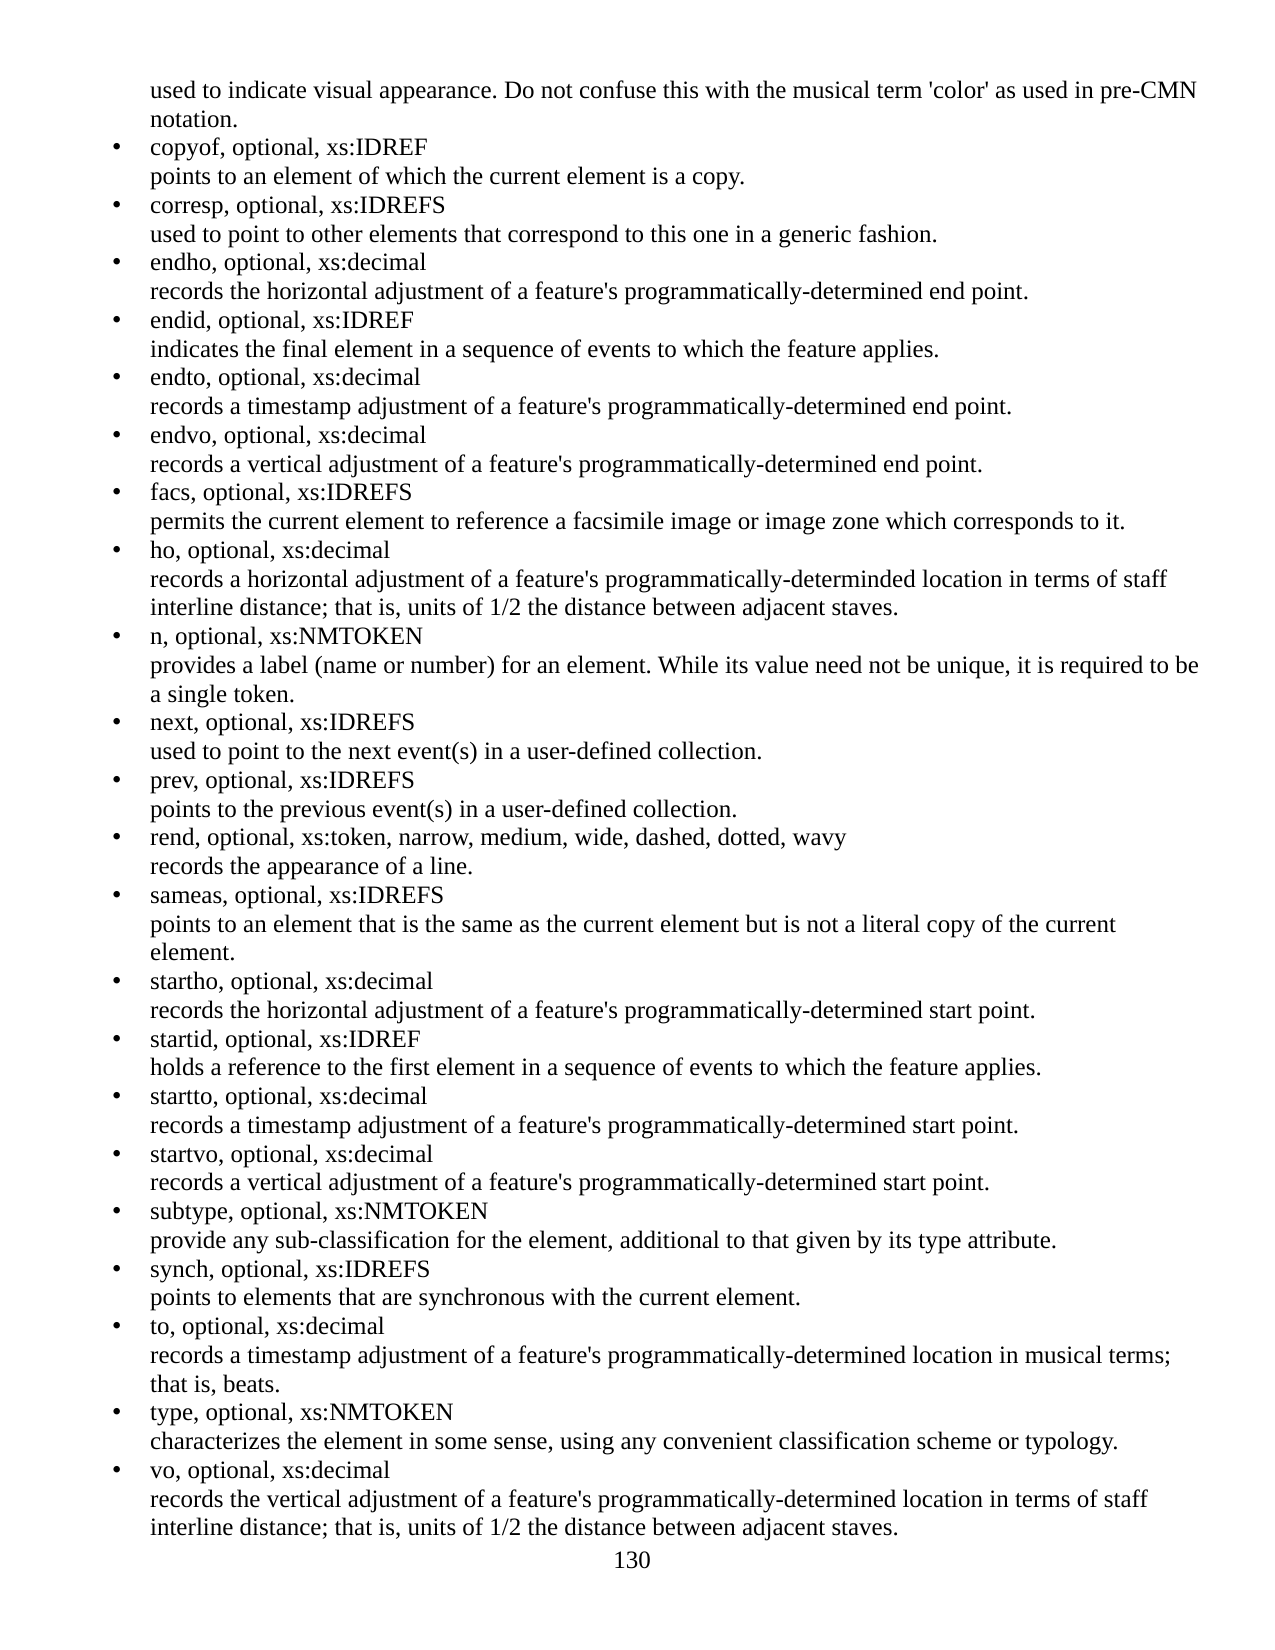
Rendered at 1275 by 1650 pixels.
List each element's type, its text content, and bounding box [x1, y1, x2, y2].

list copyof, optional, xs:IDREF points to an element of which the current element is a copy. [112, 132, 1200, 190]
list used to indicate visual appearance. Do not confuse this with the musical term 'color' as used in pre-CMN notation. [112, 75, 1200, 132]
list facs, optional, xs:IDREFS permits the current element to reference a facsimile image or image zone which corresponds to it. [112, 477, 1200, 535]
list vo, optional, xs:decimal records the vertical adjustment of a feature's programmatically-determined location in terms of staff interline distance; that is, units of 1/2 the distance between adjacent staves. [112, 1455, 1200, 1541]
list startho, optional, xs:decimal records the horizontal adjustment of a feature's programmatically-determined start point. [112, 966, 1200, 1024]
list startid, optional, xs:IDREF holds a reference to the first element in a sequence of events to which the feature applies. [112, 1024, 1200, 1081]
list prev, optional, xs:IDREFS points to the previous event(s) in a user-defined collection. [112, 765, 1200, 822]
list startvo, optional, xs:decimal records a vertical adjustment of a feature's programmatically-determined start point. [112, 1139, 1200, 1196]
list startto, optional, xs:decimal records a timestamp adjustment of a feature's programmatically-determined start point. [112, 1081, 1200, 1139]
list synch, optional, xs:IDREFS points to elements that are synchronous with the current element. [112, 1254, 1200, 1311]
list subtype, optional, xs:NMTOKEN provide any sub-classification for the element, additional to that given by its type attribute. [112, 1196, 1200, 1254]
list endid, optional, xs:IDREF indicates the final element in a sequence of events to which the feature applies. [112, 305, 1200, 362]
list to, optional, xs:decimal records a timestamp adjustment of a feature's programmatically-determined location in musical terms; that is, beats. [112, 1311, 1200, 1397]
list type, optional, xs:NMTOKEN characterizes the element in some sense, using any convenient classification scheme or typology. [112, 1397, 1200, 1455]
list endho, optional, xs:decimal records the horizontal adjustment of a feature's programmatically-determined end point. [112, 247, 1200, 305]
list sameas, optional, xs:IDREFS points to an element that is the same as the current element but is not a literal copy of the current element. [112, 880, 1200, 966]
list rend, optional, xs:token, narrow, medium, wide, dashed, dotted, wavy records the appearance of a line. [112, 822, 1200, 880]
list endto, optional, xs:decimal records a timestamp adjustment of a feature's programmatically-determined end point. [112, 362, 1200, 420]
list corresp, optional, xs:IDREFS used to point to other elements that correspond to this one in a generic fashion. [112, 190, 1200, 247]
list ho, optional, xs:decimal records a horizontal adjustment of a feature's programmatically-determinded location in terms of staff interline distance; that is, units of 1/2 the distance between adjacent staves. [112, 535, 1200, 621]
list endvo, optional, xs:decimal records a vertical adjustment of a feature's programmatically-determined end point. [112, 420, 1200, 477]
list next, optional, xs:IDREFS used to point to the next event(s) in a user-defined collection. [112, 707, 1200, 765]
list n, optional, xs:NMTOKEN provides a label (name or number) for an element. While its value need not be unique, it is required to be a single token. [112, 621, 1200, 707]
